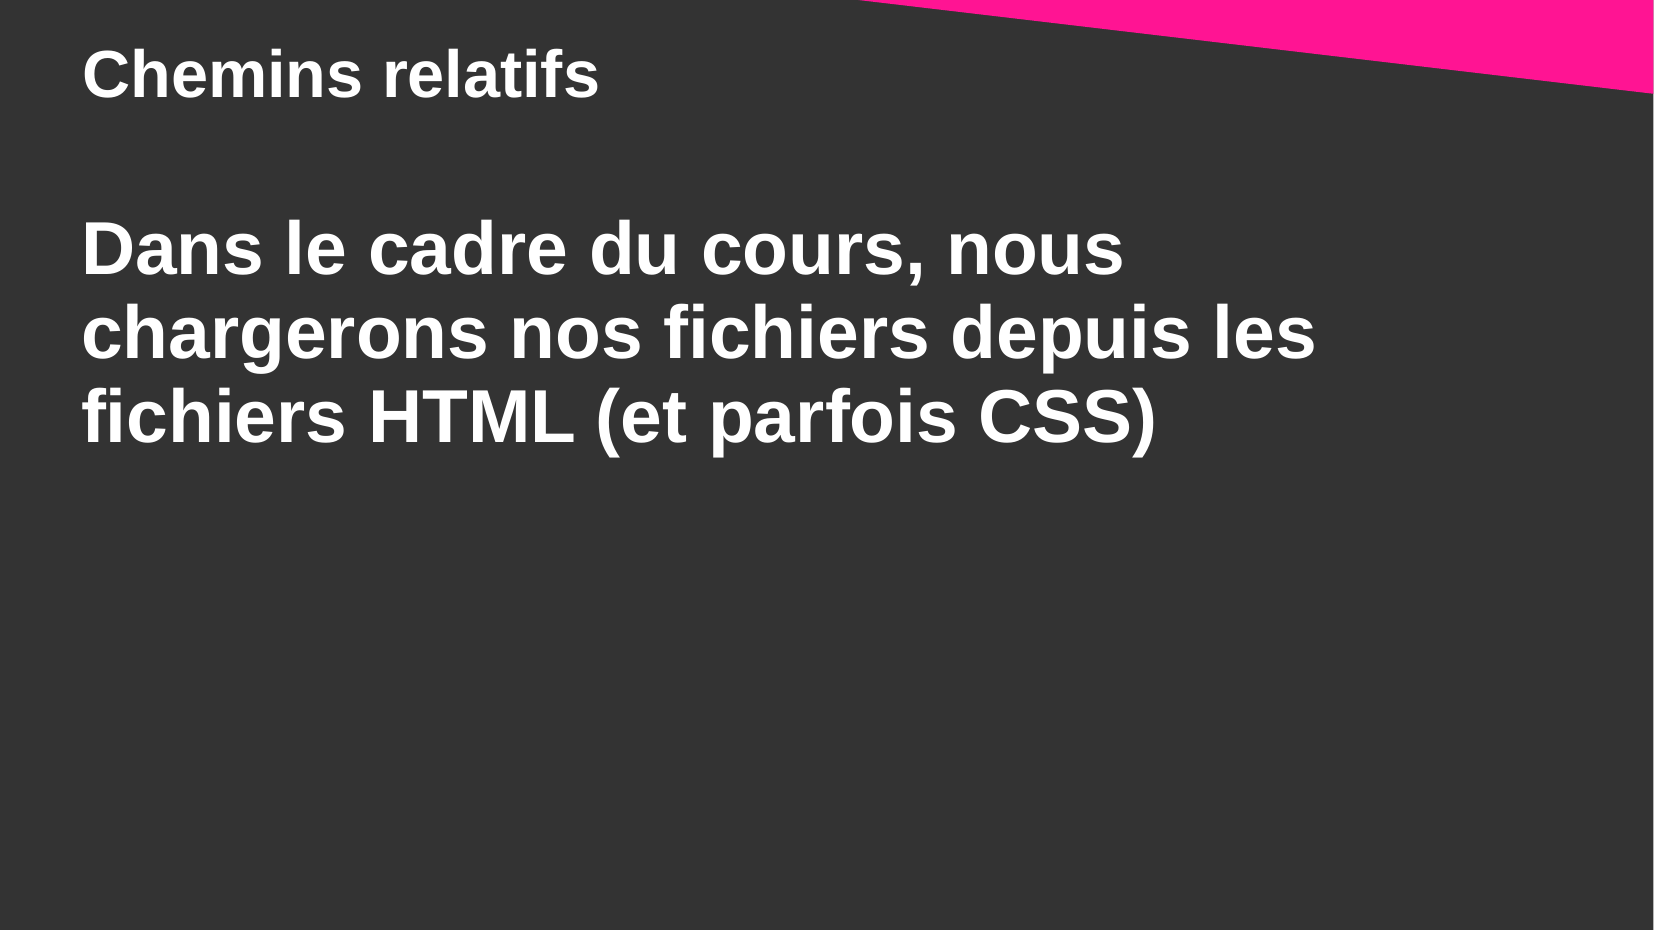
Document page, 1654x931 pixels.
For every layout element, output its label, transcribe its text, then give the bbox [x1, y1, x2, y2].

title Chemins relatifs [82, 37, 1052, 122]
list Dans le cadre du cours, nous chargerons nos fichiers depuis les fichiers HTML (et parfois CSS) [80, 206, 1335, 461]
text_box [858, 0, 1654, 94]
